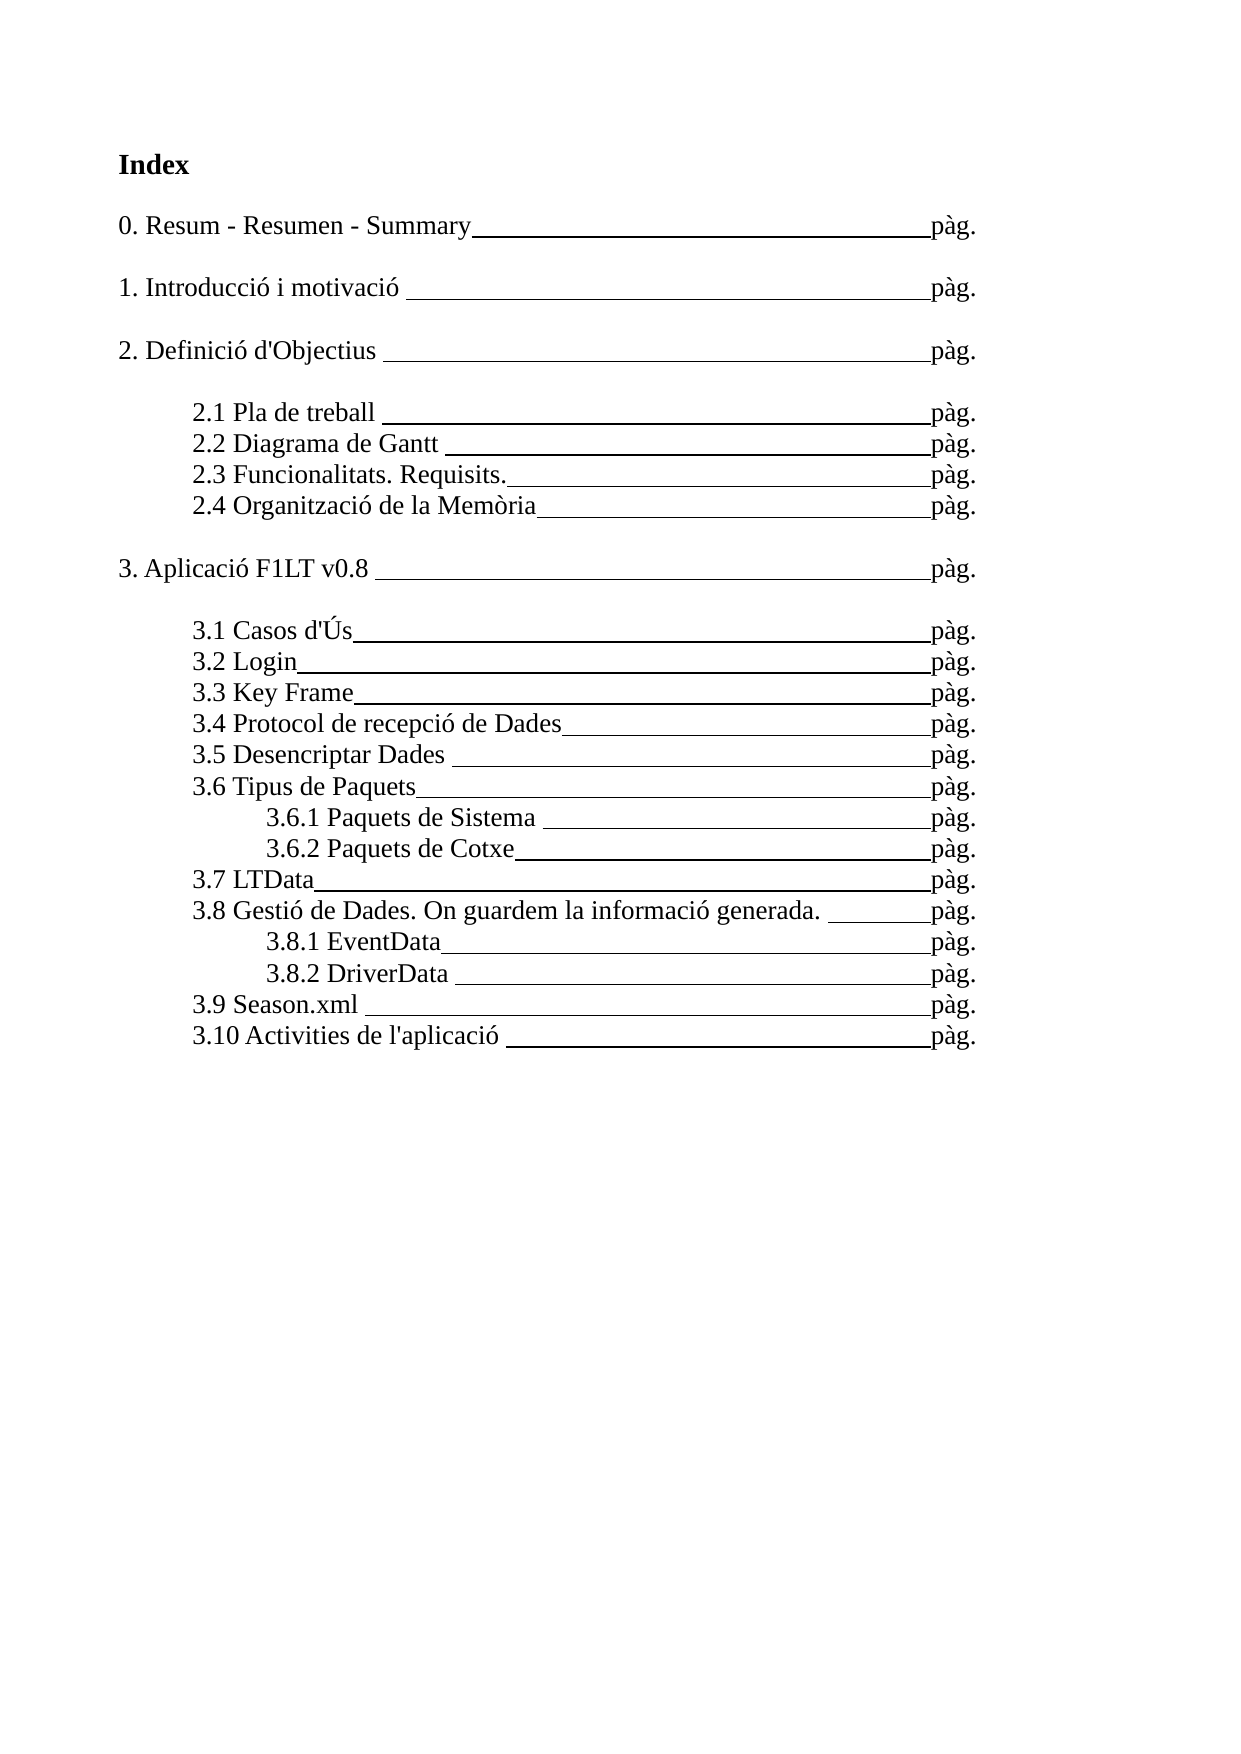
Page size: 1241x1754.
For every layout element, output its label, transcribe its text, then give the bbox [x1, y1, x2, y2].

text 2.3 Funcionalitats. Requisits. pàg. [118, 458, 1122, 489]
text 3.8.2 DriverData pàg. [118, 957, 1122, 988]
text 3. Aplicació F1LT v0.8 pàg. [118, 552, 1122, 583]
text 2.4 Organització de la Memòria pàg. [118, 489, 1122, 521]
text 1. Introducció i motivació pàg. [118, 271, 1122, 303]
text 3.4 Protocol de recepció de Dades pàg. [118, 707, 1122, 739]
text 3.6.1 Paquets de Sistema pàg. [118, 801, 1122, 832]
text 2.2 Diagrama de Gantt pàg. [118, 427, 1122, 458]
text 3.3 Key Frame pàg. [118, 676, 1122, 707]
text 3.7 LTData pàg. [118, 863, 1122, 894]
text 3.10 Activities de l'aplicació pàg. [118, 1019, 1122, 1050]
text 3.8.1 EventData pàg. [118, 926, 1122, 957]
text 3.1 Casos d'Ús pàg. [118, 614, 1122, 645]
text 3.8 Gestió de Dades. On guardem la informació generada. pàg. [118, 894, 1122, 926]
text 3.2 Login pàg. [118, 645, 1122, 676]
text 0. Resum - Resumen - Summary pàg. [118, 209, 1122, 240]
text 2.1 Pla de treball pàg. [118, 396, 1122, 427]
text 3.6.2 Paquets de Cotxe pàg. [118, 832, 1122, 863]
text Index [118, 147, 1122, 180]
text 3.9 Season.xml pàg. [118, 988, 1122, 1019]
text 3.5 Desencriptar Dades pàg. [118, 739, 1122, 770]
text 2. Definició d'Objectius pàg. [118, 334, 1122, 365]
text 3.6 Tipus de Paquets pàg. [118, 770, 1122, 801]
